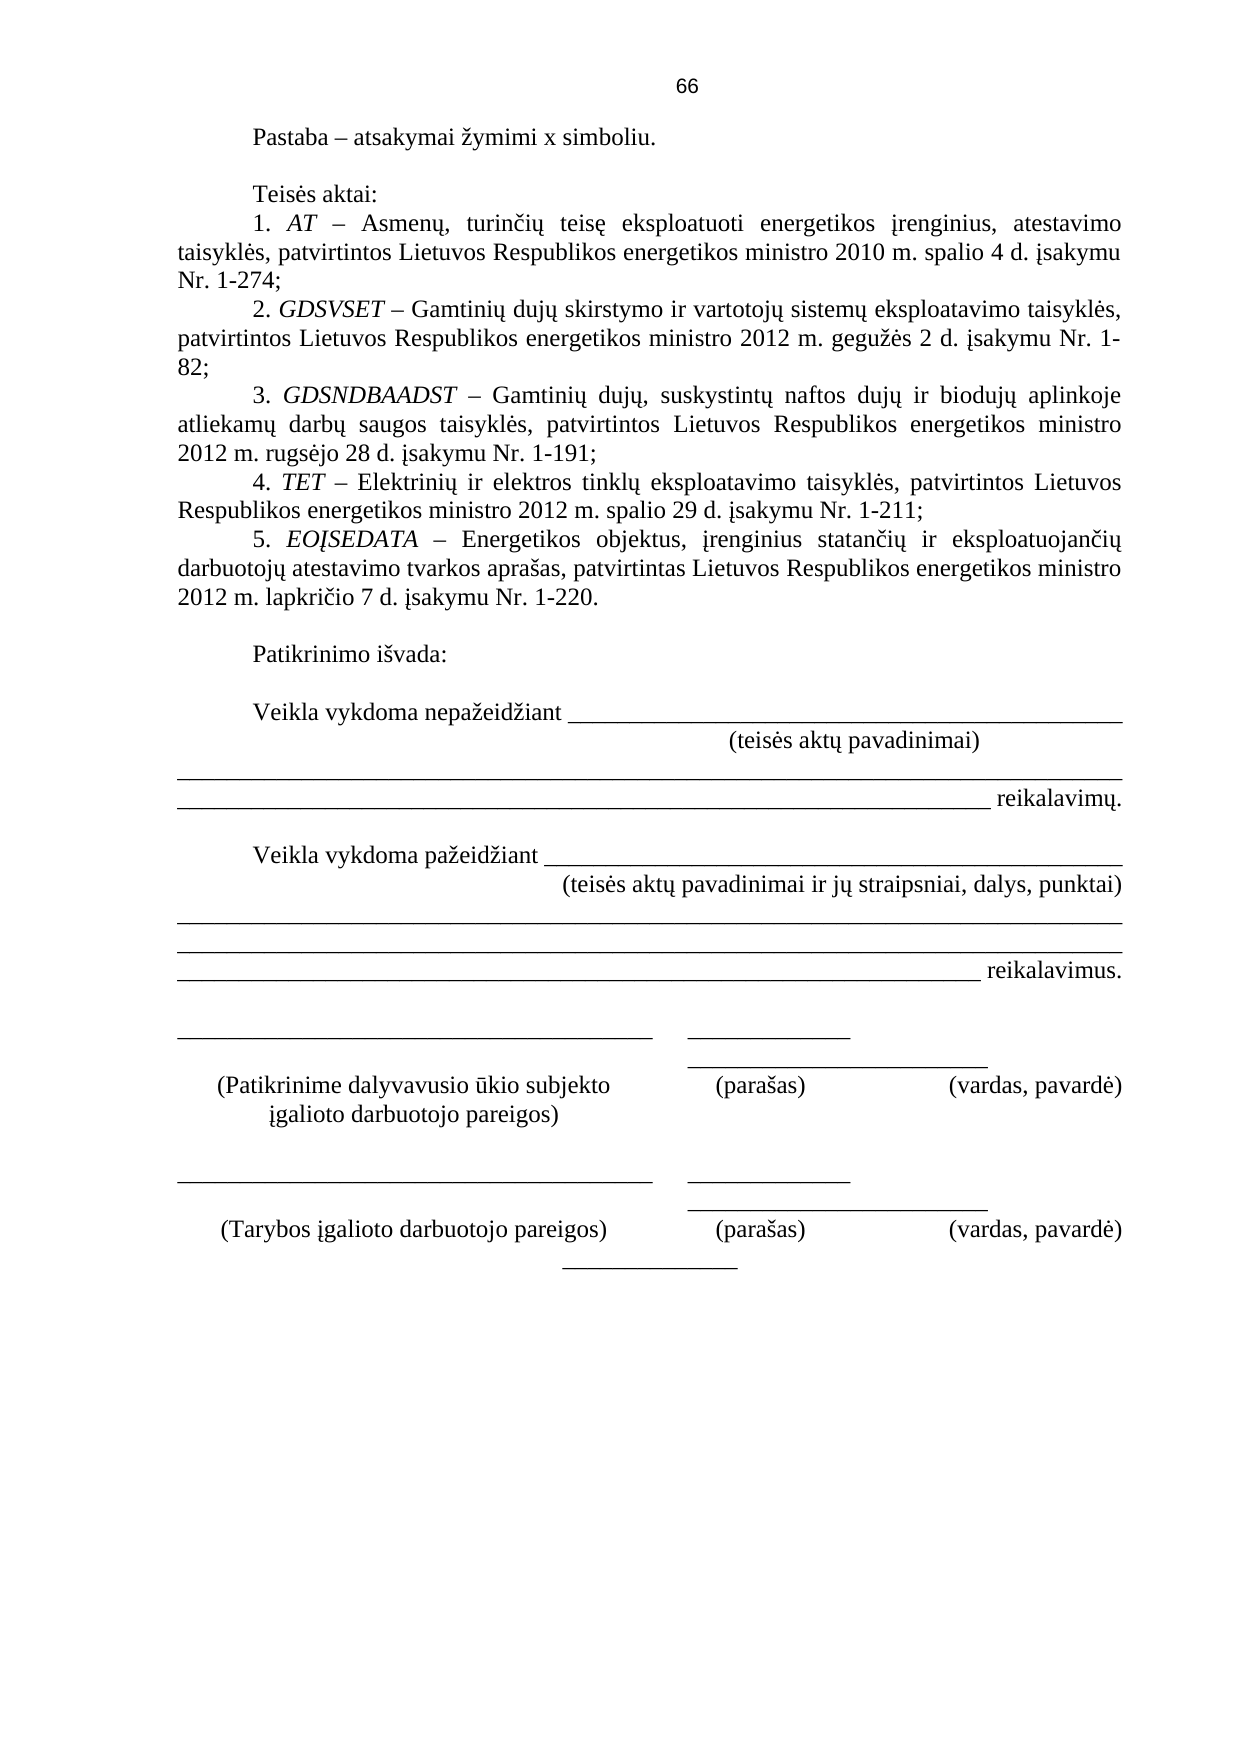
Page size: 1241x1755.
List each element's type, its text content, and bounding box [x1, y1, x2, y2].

text (Patikrinime dalyvavusio ūkio subjekto (parašas) (vardas, pavardė) [177, 1071, 1122, 1099]
text ______________________________________ _____________ ________________________ [177, 1157, 1122, 1214]
text reikalavimus. [177, 956, 1122, 984]
text Pastaba – atsakymai žymimi x simboliu. [177, 122, 1122, 151]
text Patikrinimo išvada: [177, 639, 1122, 668]
text (Tarybos įgalioto darbuotojo pareigos) (parašas) (vardas, pavardė) [177, 1214, 1122, 1243]
text Veikla vykdoma pažeidžiant [177, 841, 1122, 869]
text 3. GDSNDBAADST – Gamtinių dujų, suskystintų naftos dujų ir biodujų aplinkoje atliekamų darbų saugos taisyklės, patvirtintos Lietuvos Respublikos energetikos ministro 2012 m. rugsėjo 28 d. įsakymu Nr. 1-191; [177, 381, 1122, 467]
text Teisės aktai: [177, 179, 1122, 208]
text Veikla vykdoma nepažeidžiant [177, 697, 1122, 726]
text 1. AT – Asmenų, turinčių teisę eksploatuoti energetikos įrenginius, atestavimo taisyklės, patvirtintos Lietuvos Respublikos energetikos ministro 2010 m. spalio 4 d. įsakymu Nr. 1-274; [177, 208, 1122, 294]
text ______________ [177, 1243, 1122, 1272]
text ______________________________________ _____________ ________________________ [177, 1013, 1122, 1071]
text reikalavimų. [177, 783, 1122, 812]
text 4. TET – Elektrinių ir elektros tinklų eksploatavimo taisyklės, patvirtintos Lietuvos Respublikos energetikos ministro 2012 m. spalio 29 d. įsakymu Nr. 1-211; [177, 467, 1122, 524]
text įgalioto darbuotojo pareigos) [177, 1099, 1122, 1128]
text (teisės aktų pavadinimai ir jų straipsniai, dalys, punktai) [177, 869, 1122, 898]
text 5. EOĮSEDATA – Energetikos objektus, įrenginius statančių ir eksploatuojančių darbuotojų atestavimo tvarkos aprašas, patvirtintas Lietuvos Respublikos energetikos ministro 2012 m. lapkričio 7 d. įsakymu Nr. 1-220. [177, 524, 1122, 611]
text 2. GDSVSET – Gamtinių dujų skirstymo ir vartotojų sistemų eksploatavimo taisyklės, patvirtintos Lietuvos Respublikos energetikos ministro 2012 m. gegužės 2 d. įsakymu Nr. 1-82; [177, 294, 1122, 381]
text (teisės aktų pavadinimai) [177, 726, 1122, 754]
